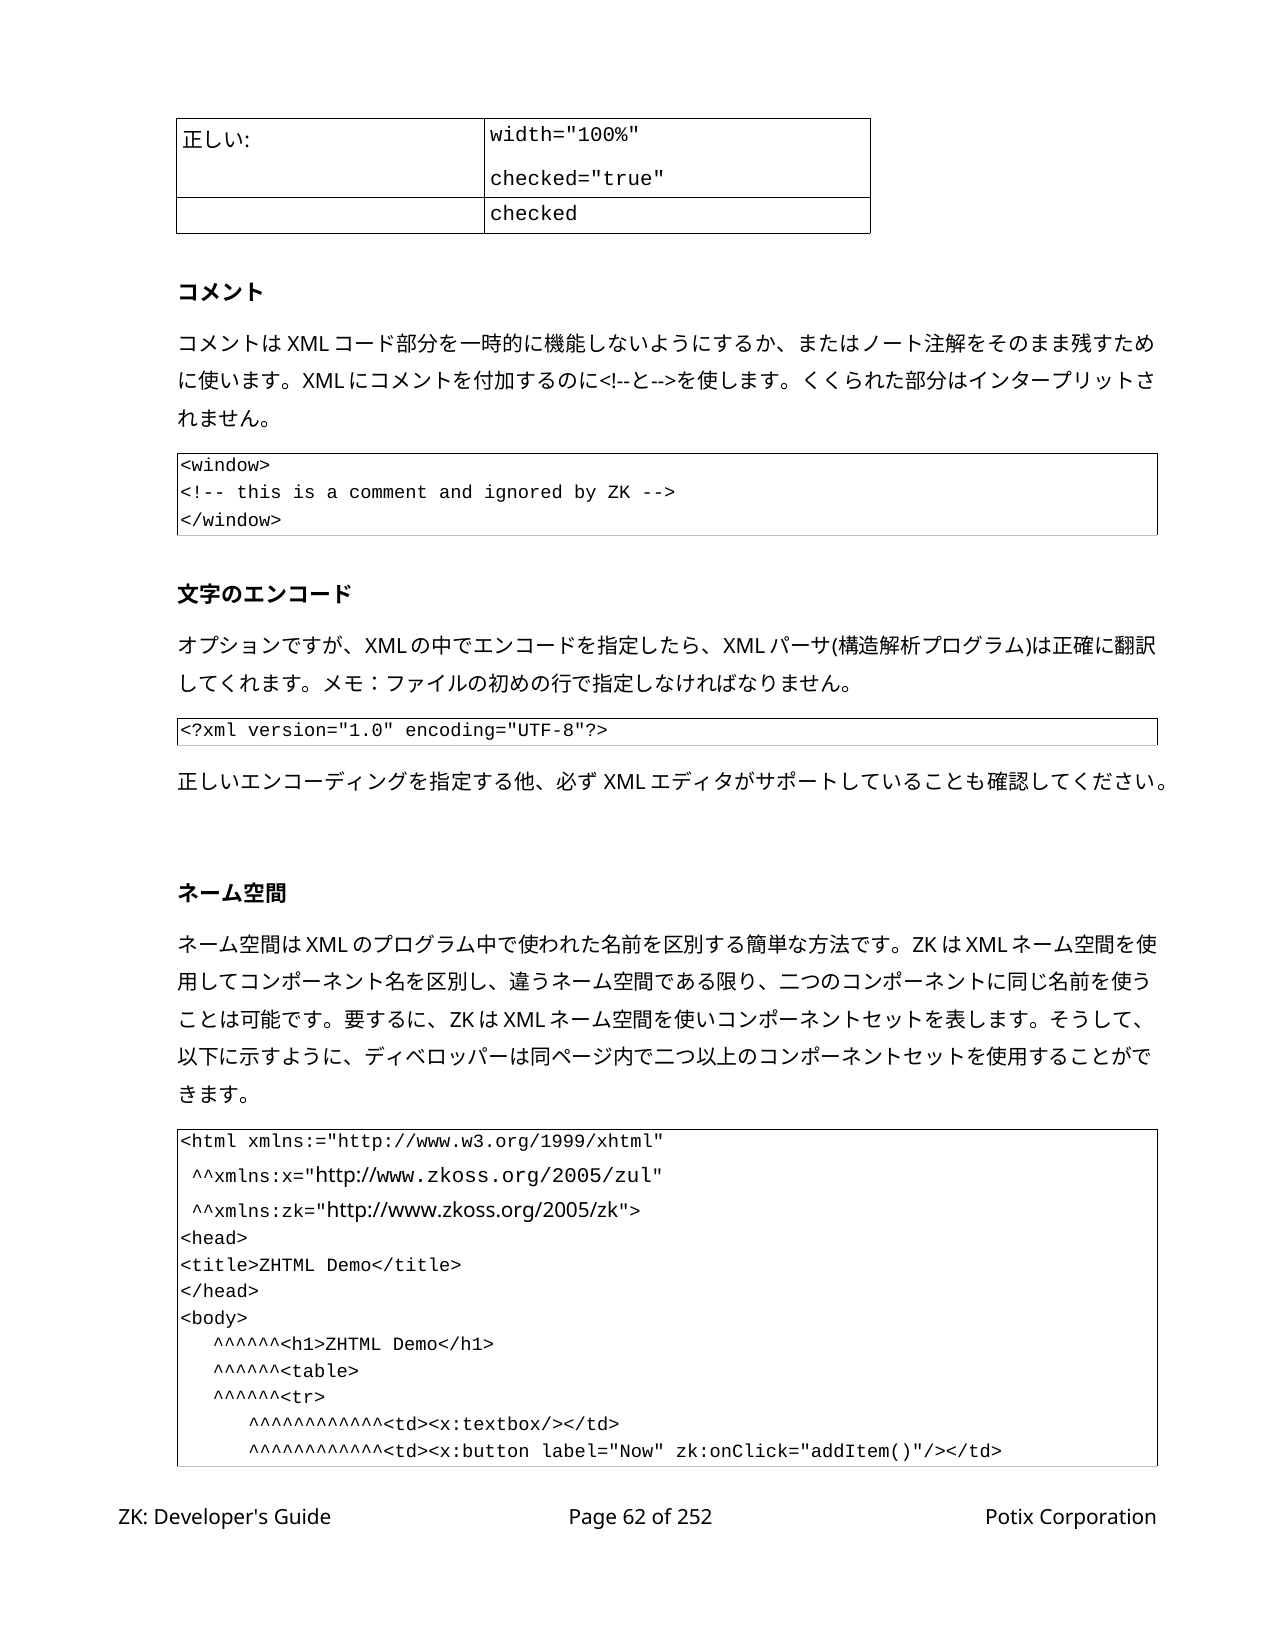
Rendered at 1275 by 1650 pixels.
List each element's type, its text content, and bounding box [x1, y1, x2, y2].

table_cell checked [485, 198, 870, 233]
text ネーム空間はXMLのプログラム中で使われた名前を区別する簡単な方法です。ZKはXMLネーム空間を使用してコンポーネント名を区別し、違うネーム空間である限り、二つのコンポーネントに同じ名前を使うことは可能です。要するに、ZKはXMLネーム空間を使いコンポーネントセットを表します。そうして、以下に示すように、ディベロッパーは同ページ内で二つ以上のコンポーネントセットを使用することができます。 [177, 928, 1157, 1108]
text コメントはXMLコード部分を一時的に機能しないようにするか、またはノート注解をそのまま残すために使います。XMLにコメントを付加するのに<!--と-->を使します。くくられた部分はインタープリットされません。 [177, 327, 1157, 432]
text <window> [178, 454, 1157, 477]
table_header width="100%" checked="true" [485, 119, 870, 197]
table_header 正しい: [177, 119, 484, 197]
text <?xml version="1.0" encoding="UTF-8"?> [178, 719, 1157, 745]
subtitle ネーム空間 [177, 876, 1157, 907]
text オプションですが、XMLの中でエンコードを指定したら、XMLパーサ(構造解析プログラム)は正確に翻訳してくれます。メモ：ファイルの初めの行で指定しなければなりません。 [177, 630, 1157, 697]
table_cell [177, 198, 484, 233]
text <!-- this is a comment and ignored by ZK --> [178, 480, 1157, 504]
text 正しいエンコーディングを指定する他、必ずXMLエディタがサポートしていることも確認してください。 [177, 766, 1157, 833]
subtitle 文字のエンコード [177, 577, 1157, 609]
text <html xmlns:="http://www.w3.org/1999/xhtml" ^^xmlns:x="http://www.zkoss.org/2005/zul" ^^xmlns:zk="http://www.zkoss.org/2005/zk"> <head> <title>ZHTML Demo</title> </head> <body> ^^^^^^<h1>ZHTML Demo</h1> ^^^^^^<table> ^^^^^^<tr> ^^^^^^^^^^^^<td><x:textbox/></td> ^^^^^^^^^^^^<td><x:button label="Now" zk:onClick="addItem()"/></td> [178, 1130, 1157, 1466]
text </window> [178, 507, 1157, 535]
subtitle コメント [177, 275, 1157, 307]
